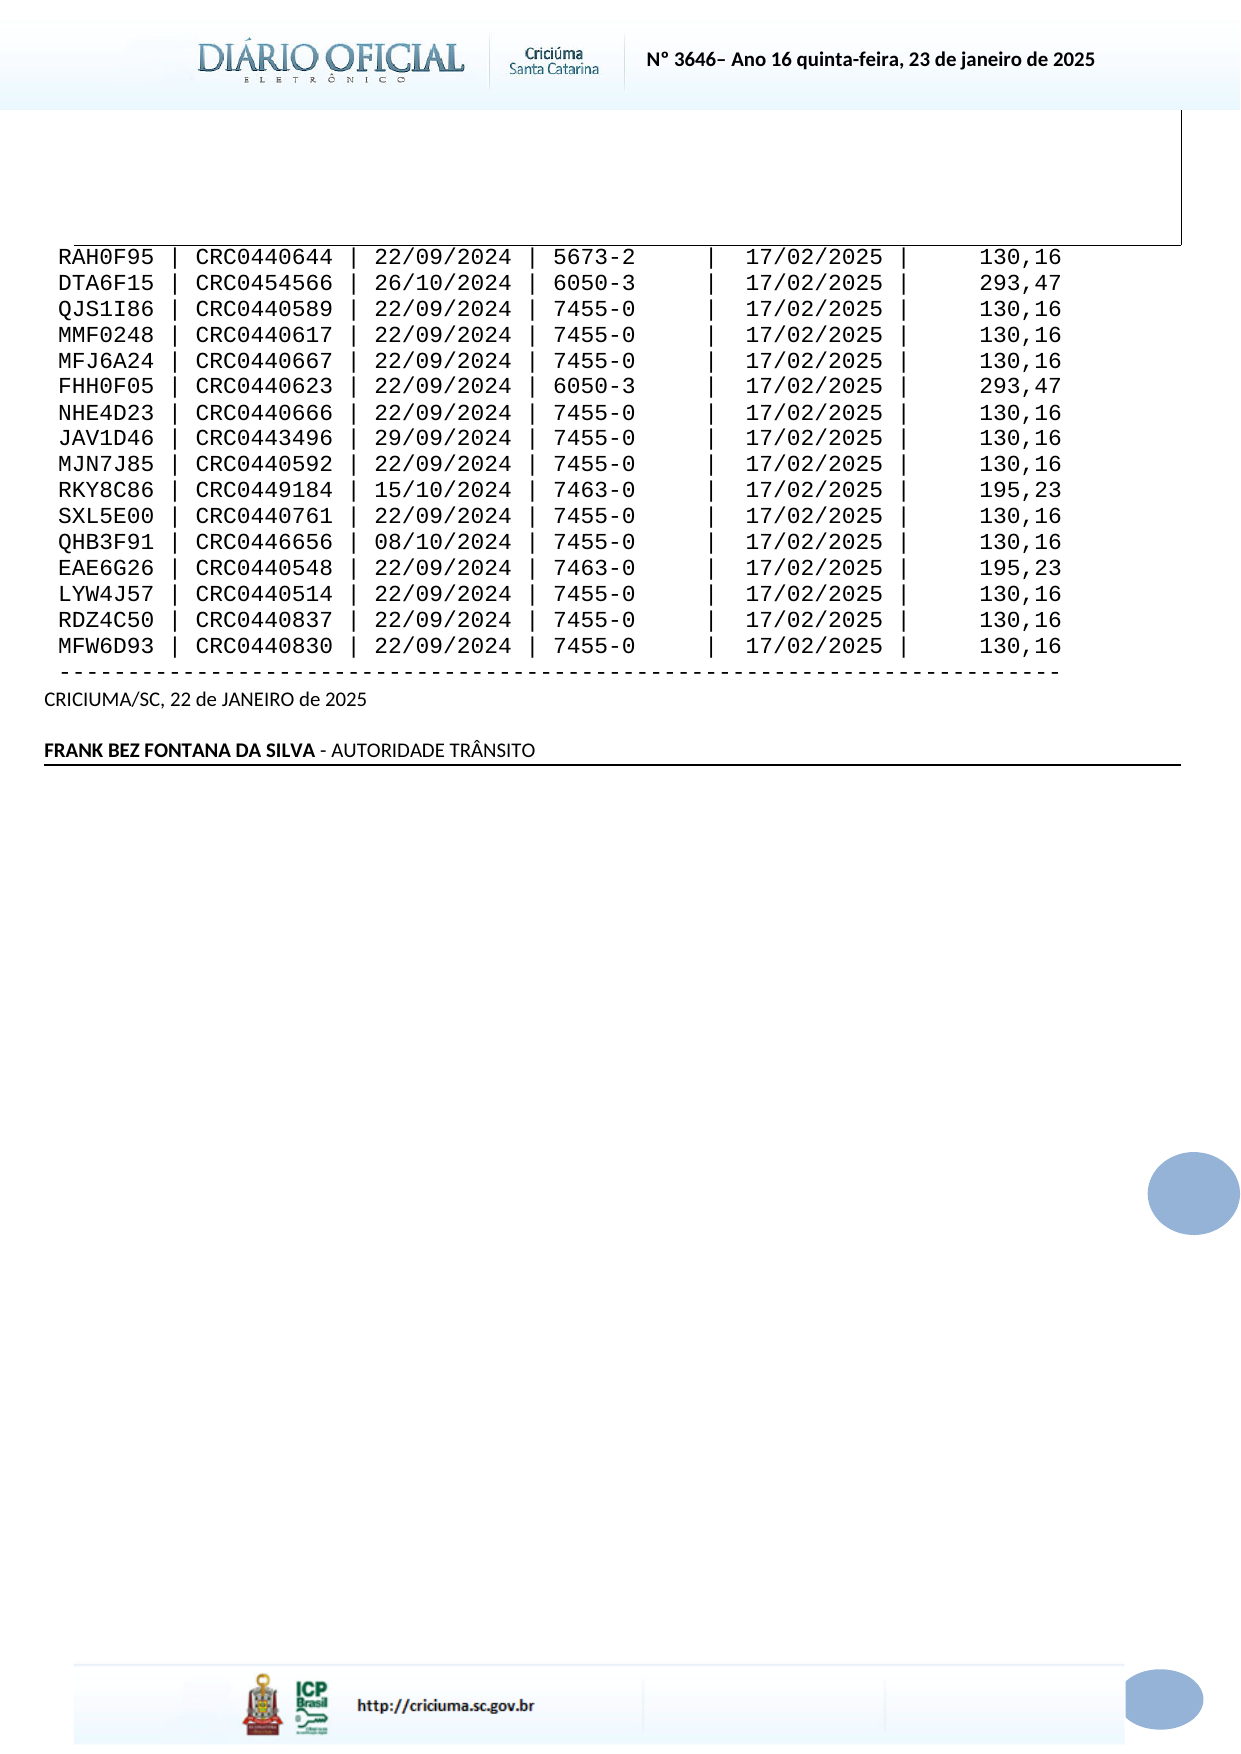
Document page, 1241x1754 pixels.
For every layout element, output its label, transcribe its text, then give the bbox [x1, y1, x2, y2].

text FHH0F05 | CRC0440623 | 22/09/2024 | 6050-3 | 17/02/2025 | 293,47 [44, 375, 1181, 401]
text LYW4J57 | CRC0440514 | 22/09/2024 | 7455-0 | 17/02/2025 | 130,16 [44, 582, 1181, 608]
text MMF0248 | CRC0440617 | 22/09/2024 | 7455-0 | 17/02/2025 | 130,16 [44, 323, 1181, 349]
text SXL5E00 | CRC0440761 | 22/09/2024 | 7455-0 | 17/02/2025 | 130,16 [44, 504, 1181, 531]
text EAE6G26 | CRC0440548 | 22/09/2024 | 7463-0 | 17/02/2025 | 195,23 [44, 556, 1181, 582]
text MJN7J85 | CRC0440592 | 22/09/2024 | 7455-0 | 17/02/2025 | 130,16 [44, 453, 1181, 479]
text MFW6D93 | CRC0440830 | 22/09/2024 | 7455-0 | 17/02/2025 | 130,16 [44, 634, 1181, 660]
text NHE4D23 | CRC0440666 | 22/09/2024 | 7455-0 | 17/02/2025 | 130,16 [44, 401, 1181, 427]
text RDZ4C50 | CRC0440837 | 22/09/2024 | 7455-0 | 17/02/2025 | 130,16 [44, 608, 1181, 634]
text JAV1D46 | CRC0443496 | 29/09/2024 | 7455-0 | 17/02/2025 | 130,16 [44, 427, 1181, 453]
text FRANK BEZ FONTANA DA SILVA - AUTORIDADE TRÂNSITO [44, 737, 1181, 764]
text MFJ6A24 | CRC0440667 | 22/09/2024 | 7455-0 | 17/02/2025 | 130,16 [44, 349, 1181, 375]
text CRICIUMA/SC, 22 de JANEIRO de 2025 [44, 686, 1181, 712]
text DTA6F15 | CRC0454566 | 26/10/2024 | 6050-3 | 17/02/2025 | 293,47 [44, 271, 1181, 297]
text QJS1I86 | CRC0440589 | 22/09/2024 | 7455-0 | 17/02/2025 | 130,16 [44, 297, 1181, 323]
text QHB3F91 | CRC0446656 | 08/10/2024 | 7455-0 | 17/02/2025 | 130,16 [44, 531, 1181, 556]
text RKY8C86 | CRC0449184 | 15/10/2024 | 7463-0 | 17/02/2025 | 195,23 [44, 479, 1181, 504]
text RAH0F95 | CRC0440644 | 22/09/2024 | 5673-2 | 17/02/2025 | 130,16 [44, 245, 1181, 271]
text ------------------------------------------------------------------------- [44, 660, 1181, 686]
